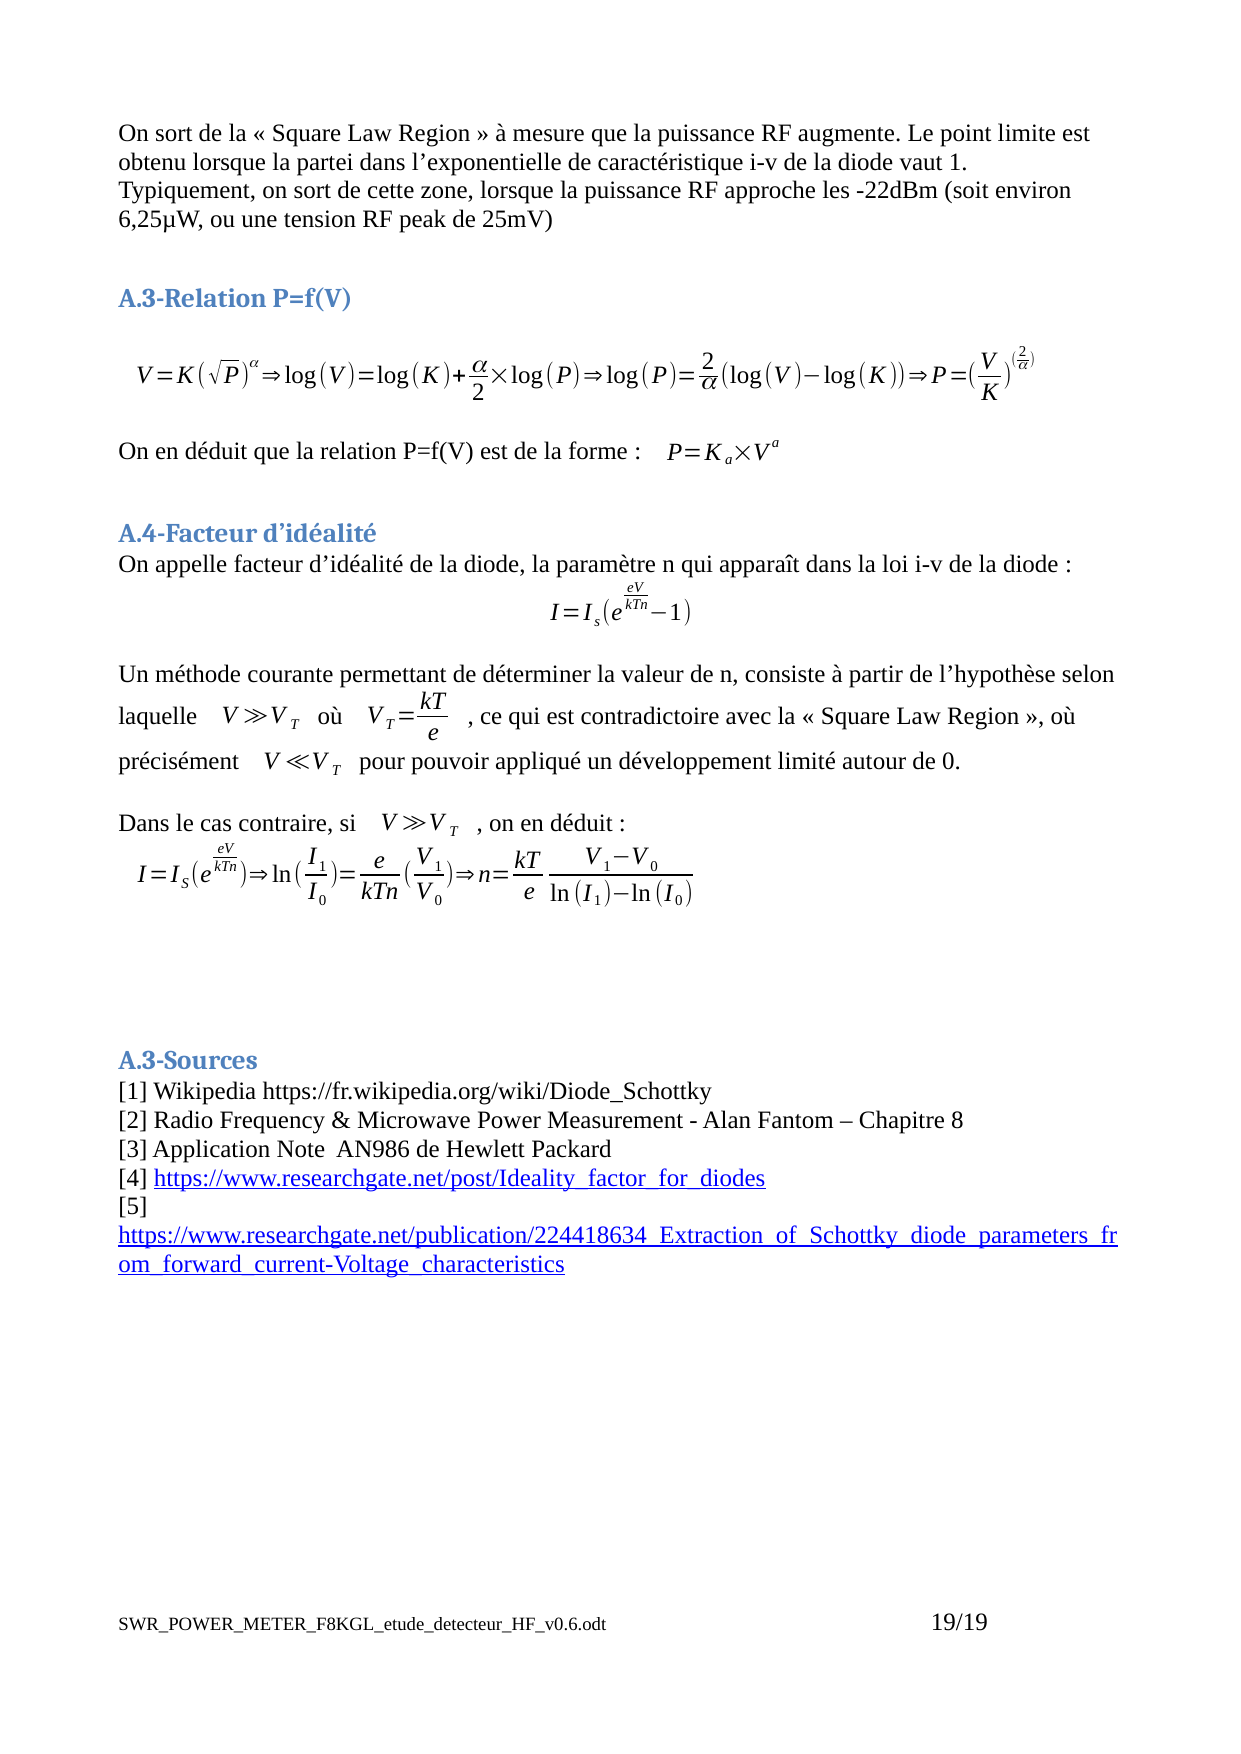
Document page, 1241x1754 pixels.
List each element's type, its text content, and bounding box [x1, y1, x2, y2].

text Dans le cas contraire, si , on en déduit : [118, 808, 1122, 909]
text Typiquement, on sort de cette zone, lorsque la puissance RF approche les -22dBm (soit environ 6,25µW, ou une tension RF peak de 25mV) [118, 176, 1122, 233]
text [3] Application Note AN986 de Hewlett Packard [118, 1134, 1122, 1163]
text On appelle facteur d’idéalité de la diode, la paramètre n qui apparaît dans la loi i-v de la diode : [118, 549, 1122, 578]
subtitle A.3-Sources [118, 1045, 1122, 1076]
text [4] https://www.researchgate.net/post/Ideality_factor_for_diodes [118, 1163, 1122, 1191]
text [5] https://www.researchgate.net/publication/224418634_Extraction_of_Schottky_diode_parameters_from_forward_current-Voltage_characteristics [118, 1191, 1122, 1278]
text [2] Radio Frequency & Microwave Power Measurement - Alan Fantom – Chapitre 8 [118, 1105, 1122, 1134]
text On en déduit que la relation P=f(V) est de la forme : [118, 434, 1122, 469]
subtitle A.3-Relation P=f(V) [118, 283, 1122, 314]
text [1] Wikipedia https://fr.wikipedia.org/wiki/Diode_Schottky [118, 1076, 1122, 1105]
subtitle A.4-Facteur d’idéalité [118, 518, 1122, 549]
text Un méthode courante permettant de déterminer la valeur de n, consiste à partir de l’hypothèse selon laquelle où , ce qui est contradictoire avec la « Square Law Region », où précisément pour pouvoir appliqué un développement limité autour de 0. [118, 659, 1122, 779]
text On sort de la « Square Law Region » à mesure que la puissance RF augmente. Le point limite est obtenu lorsque la partei dans l’exponentielle de caractéristique i-v de la diode vaut 1. [118, 118, 1122, 176]
